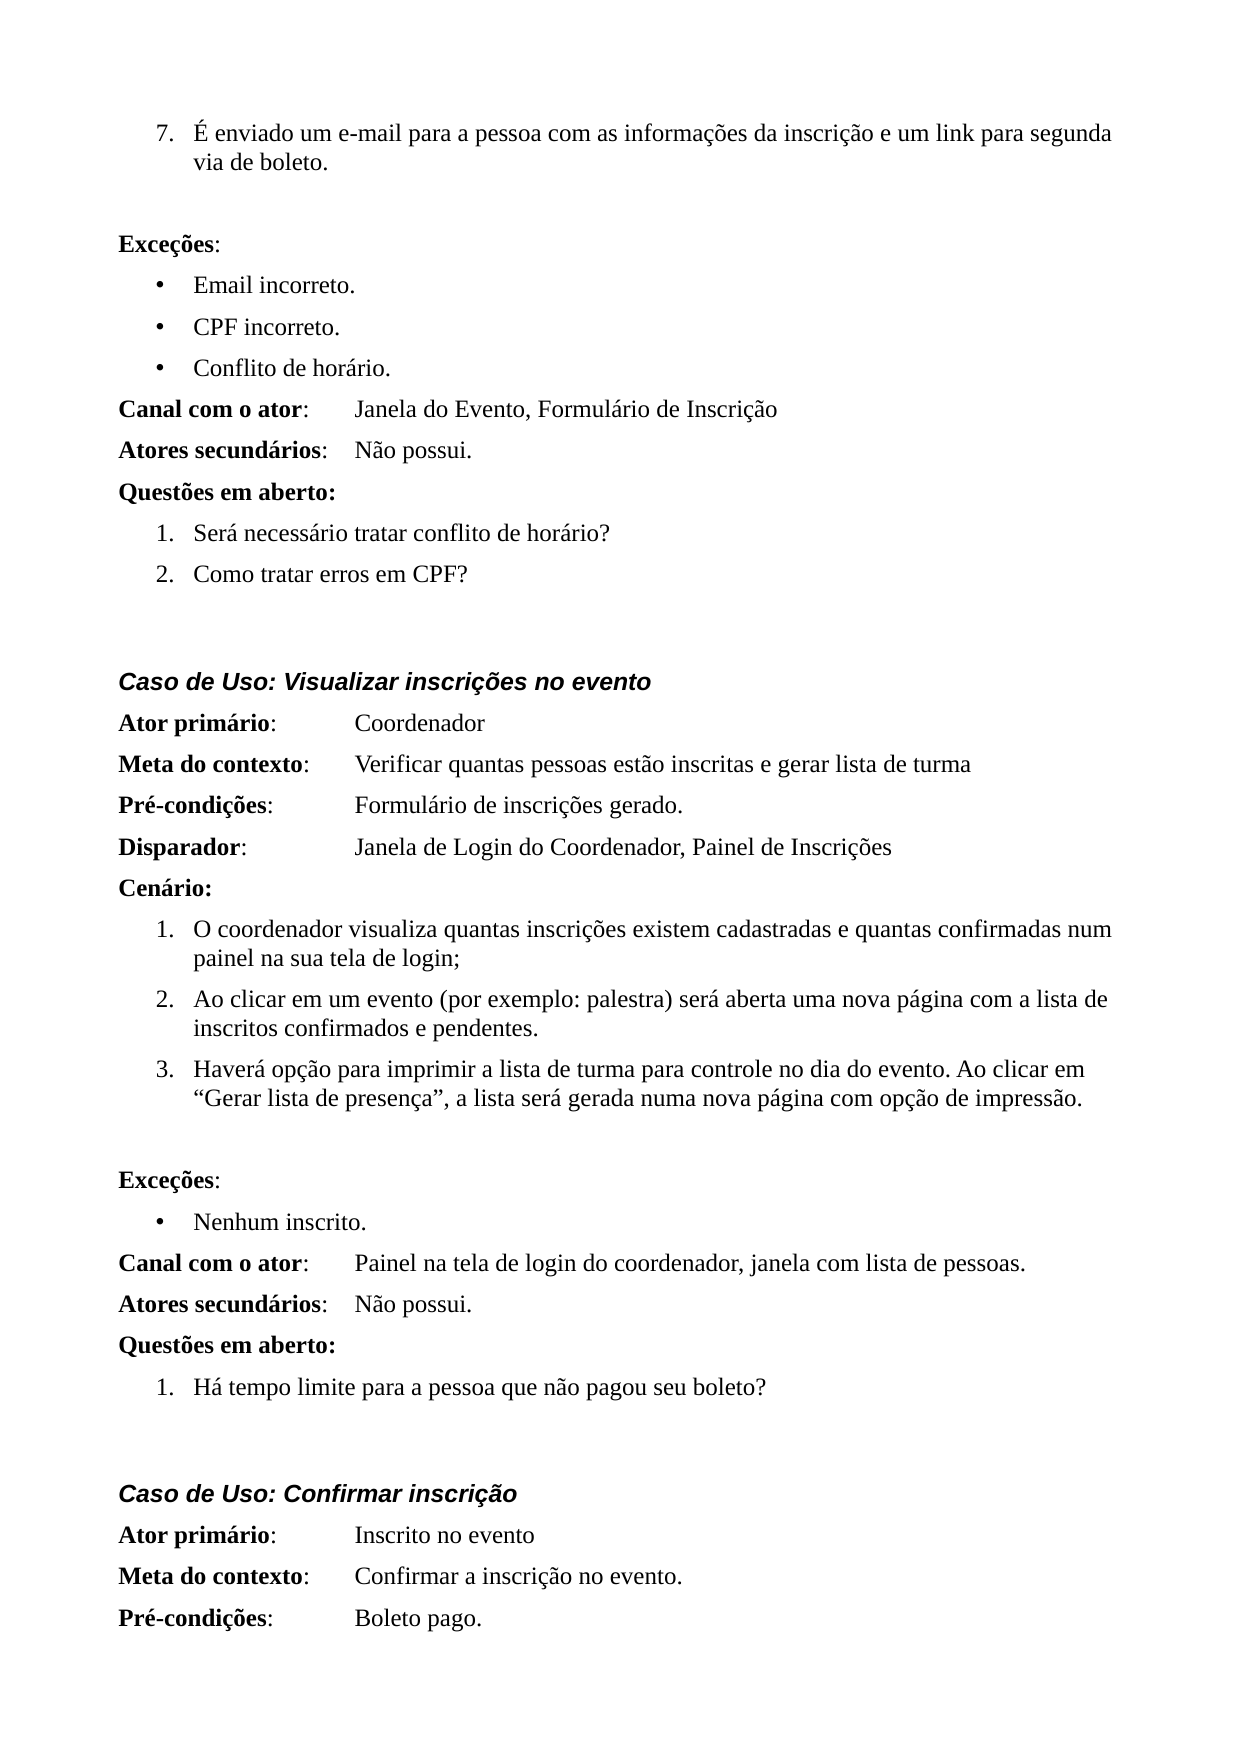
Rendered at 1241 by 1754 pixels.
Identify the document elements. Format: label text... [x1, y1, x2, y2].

text Questões em aberto: [118, 477, 1122, 506]
list Conflito de horário. [156, 353, 1122, 382]
list Email incorreto. [156, 271, 1122, 299]
subtitle Caso de Uso: Visualizar inscrições no evento [118, 667, 1122, 695]
text Pré-condições: Formulário de inscrições gerado. [118, 790, 1122, 819]
list Nenhum inscrito. [156, 1207, 1122, 1235]
text Ator primário: Coordenador [118, 708, 1122, 737]
text Canal com o ator: Painel na tela de login do coordenador, janela com lista de pessoas. [118, 1248, 1122, 1277]
list Será necessário tratar conflito de horário? [156, 518, 1122, 547]
list Há tempo limite para a pessoa que não pagou seu boleto? [156, 1372, 1122, 1400]
list É enviado um e-mail para a pessoa com as informações da inscrição e um link para segunda via de boleto. [156, 118, 1122, 176]
text Atores secundários: Não possui. [118, 436, 1122, 464]
text Questões em aberto: [118, 1330, 1122, 1359]
list CPF incorreto. [156, 312, 1122, 341]
text Atores secundários: Não possui. [118, 1289, 1122, 1318]
text Exceções: [118, 229, 1122, 258]
list Como tratar erros em CPF? [156, 559, 1122, 588]
list O coordenador visualiza quantas inscrições existem cadastradas e quantas confirmadas num painel na sua tela de login; [156, 914, 1122, 972]
subtitle Caso de Uso: Confirmar inscrição [118, 1479, 1122, 1508]
list Ao clicar em um evento (por exemplo: palestra) será aberta uma nova página com a lista de inscritos confirmados e pendentes. [156, 984, 1122, 1042]
list Haverá opção para imprimir a lista de turma para controle no dia do evento. Ao clicar em “Gerar lista de presença”, a lista será gerada numa nova página com opção de impressão. [156, 1054, 1122, 1112]
text Pré-condições: Boleto pago. [118, 1603, 1122, 1631]
text Cenário: [118, 873, 1122, 902]
text Ator primário: Inscrito no evento [118, 1520, 1122, 1549]
text Canal com o ator: Janela do Evento, Formulário de Inscrição [118, 394, 1122, 423]
text Exceções: [118, 1165, 1122, 1194]
text Meta do contexto: Confirmar a inscrição no evento. [118, 1561, 1122, 1590]
text Disparador: Janela de Login do Coordenador, Painel de Inscrições [118, 832, 1122, 860]
text Meta do contexto: Verificar quantas pessoas estão inscritas e gerar lista de turma [118, 749, 1122, 778]
